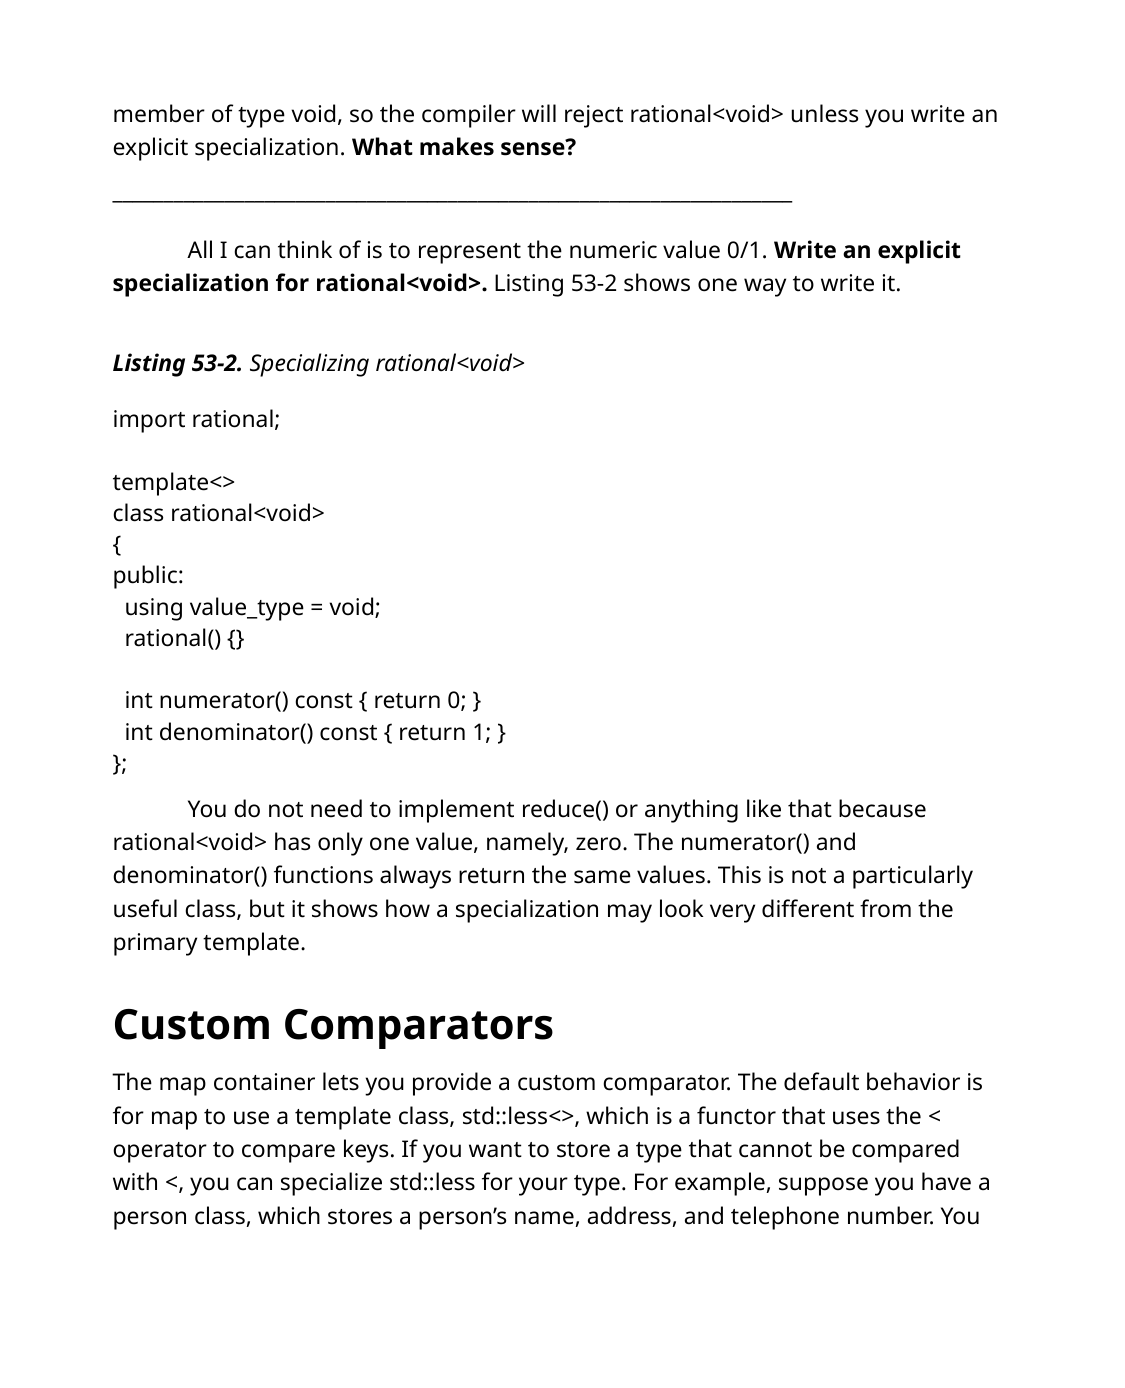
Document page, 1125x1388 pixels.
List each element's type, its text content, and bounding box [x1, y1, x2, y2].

text The map container lets you provide a custom comparator. The default behavior is for map to use a template class, std::less<>, which is a functor that uses the < operator to compare keys. If you want to store a type that cannot be compared with <, you can specialize std::less for your type. For example, suppose you have a person class, which stores a person’s name, address, and telephone number. You [112, 1064, 1012, 1231]
text }; [112, 747, 1012, 778]
text You do not need to implement reduce() or anything like that because rational<void> has only one value, namely, zero. The numerator() and denominator() functions always return the same values. This is not a particularly useful class, but it shows how a specialization may look very different from the primary template. [112, 791, 1012, 957]
text int denominator() const { return 1; } [112, 716, 1012, 747]
text import rational; [112, 403, 1012, 434]
text class rational<void> [112, 497, 1012, 528]
text All I can think of is to represent the numeric value 0/1. Write an explicit specialization for rational<void>. Listing 53-2 shows one way to write it. [112, 232, 1012, 298]
text Listing 53-2. Specializing rational<void> [112, 346, 1012, 378]
text public: [112, 559, 1012, 591]
text int numerator() const { return 0; } [112, 684, 1012, 716]
text using value_type = void; [112, 591, 1012, 622]
text rational() {} [112, 622, 1012, 653]
text member of type void, so the compiler will reject rational<void> unless you write an explicit specialization. What makes sense? [112, 96, 1012, 163]
list ___________________________________________________________________ [112, 175, 892, 206]
subtitle Custom Comparators [112, 995, 1012, 1052]
text { [112, 528, 1012, 559]
text template<> [112, 466, 1012, 497]
